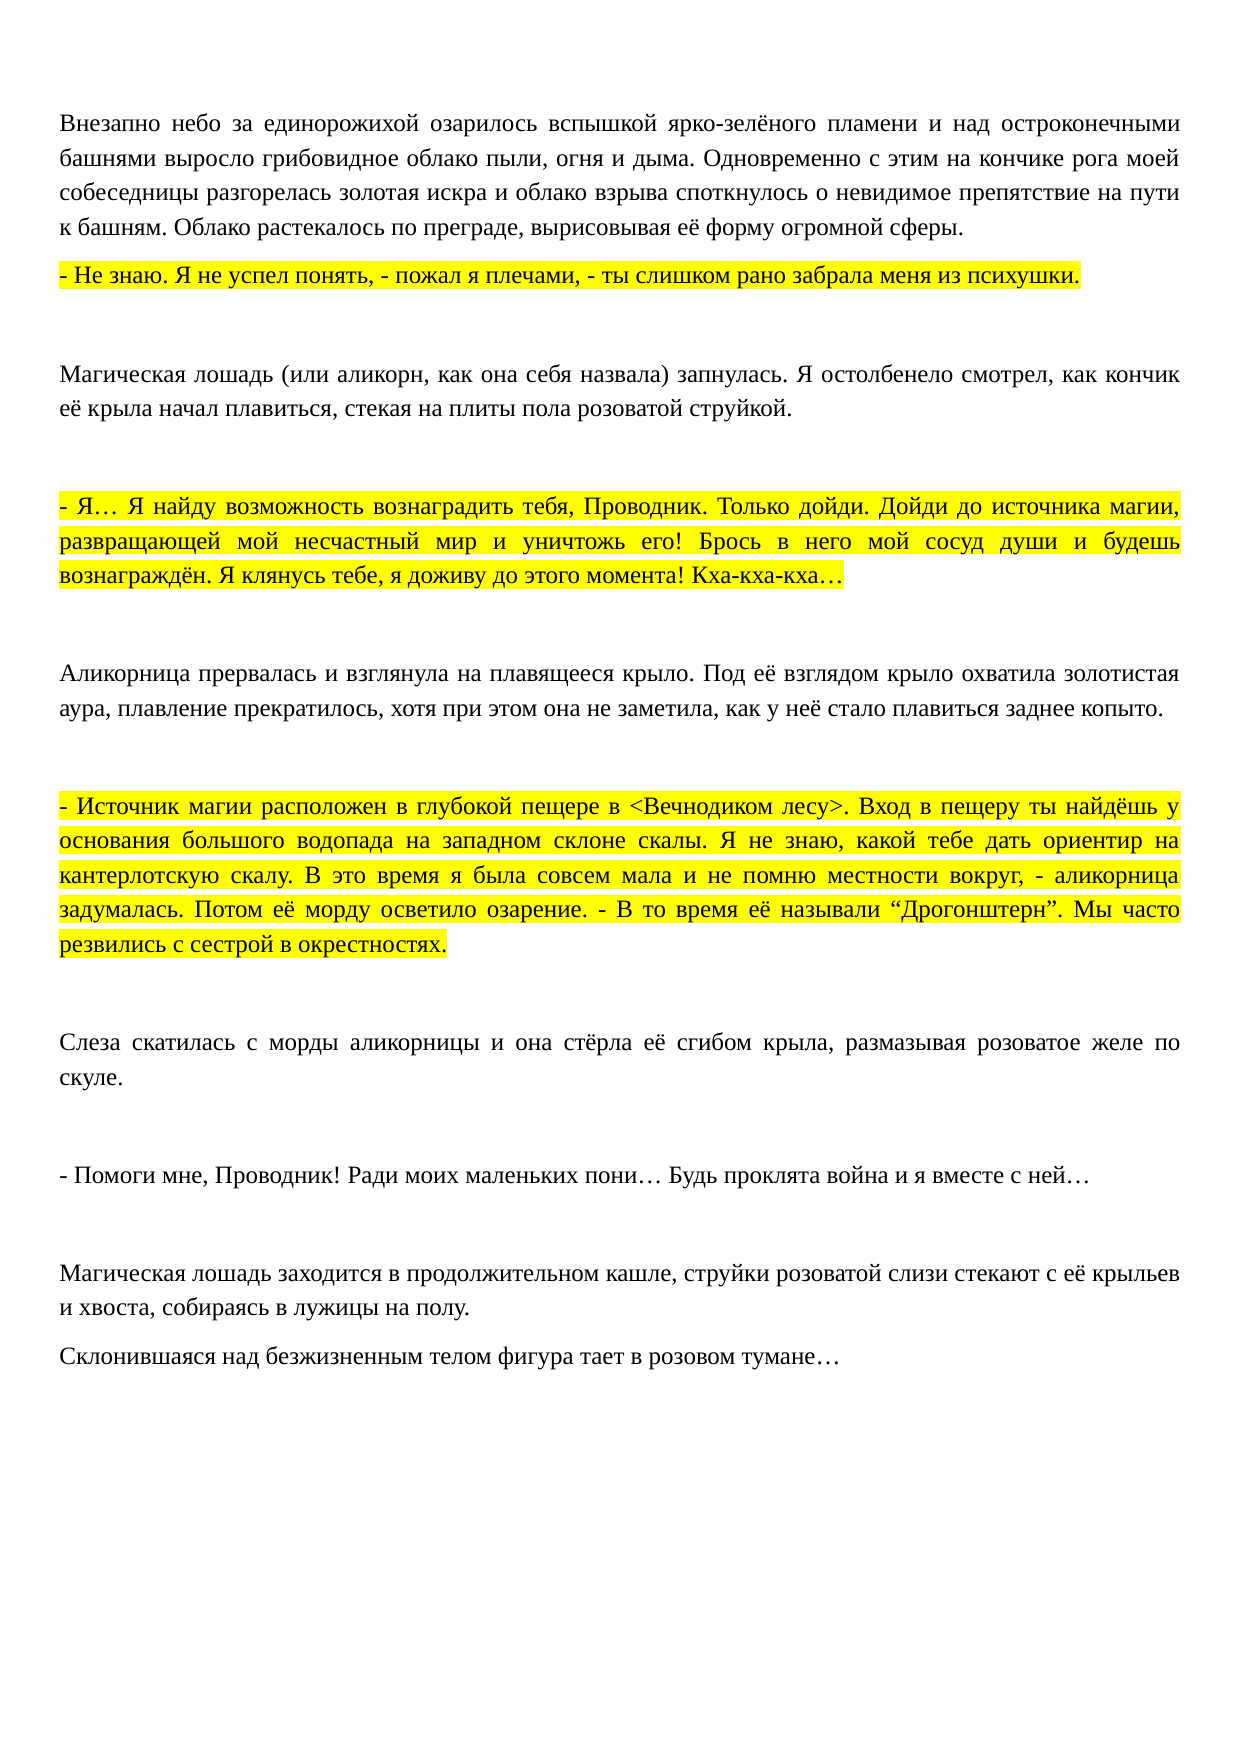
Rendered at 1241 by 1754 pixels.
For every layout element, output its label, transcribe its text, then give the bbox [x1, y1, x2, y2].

text - Я… Я найду возможность вознаградить тебя, Проводник. Только дойди. Дойди до источника магии, развращающей мой несчастный мир и уничтожь его! Брось в него мой сосуд души и будешь вознаграждён. Я клянусь тебе, я доживу до этого момента! Кха-кха-кха… [59, 491, 1181, 589]
text Склонившаяся над безжизненным телом фигура тает в розовом тумане… [59, 1341, 1181, 1370]
text - Помоги мне, Проводник! Ради моих маленьких пони… Будь проклята война и я вместе с ней… [59, 1160, 1181, 1188]
text Аликорница прервалась и взглянула на плавящееся крыло. Под её взглядом крыло охватила золотистая аура, плавление прекратилось, хотя при этом она не заметила, как у неё стало плавиться заднее копыто. [59, 658, 1181, 722]
text Магическая лошадь заходится в продолжительном кашле, струйки розоватой слизи стекают с её крыльев и хвоста, собираясь в лужицы на полу. [59, 1258, 1181, 1321]
text - Не знаю. Я не успел понять, - пожал я плечами, - ты слишком рано забрала меня из психушки. [59, 261, 1181, 289]
text Магическая лошадь (или аликорн, как она себя назвала) запнулась. Я остолбенело смотрел, как кончик её крыла начал плавиться, стекая на плиты пола розоватой струйкой. [59, 359, 1181, 422]
text - Источник магии расположен в глубокой пещере в <Вечнодиком лесу>. Вход в пещеру ты найдёшь у основания большого водопада на западном склоне скалы. Я не знаю, какой тебе дать ориентир на кантерлотскую скалу. В это время я была совсем мала и не помню местности вокруг, - аликорница задумалась. Потом её морду осветило озарение. - В то время её называли “Дрогонштерн”. Мы часто резвились с сестрой в окрестностях. [59, 791, 1181, 958]
text Внезапно небо за единорожихой озарилось вспышкой ярко-зелёного пламени и над остроконечными башнями выросло грибовидное облако пыли, огня и дыма. Одновременно с этим на кончике рога моей собеседницы разгорелась золотая искра и облако взрыва споткнулось о невидимое препятствие на пути к башням. Облако растекалось по преграде, вырисовывая её форму огромной сферы. [59, 108, 1181, 240]
text Слеза скатилась с морды аликорницы и она стёрла её сгибом крыла, размазывая розоватое желе по скуле. [59, 1027, 1181, 1090]
